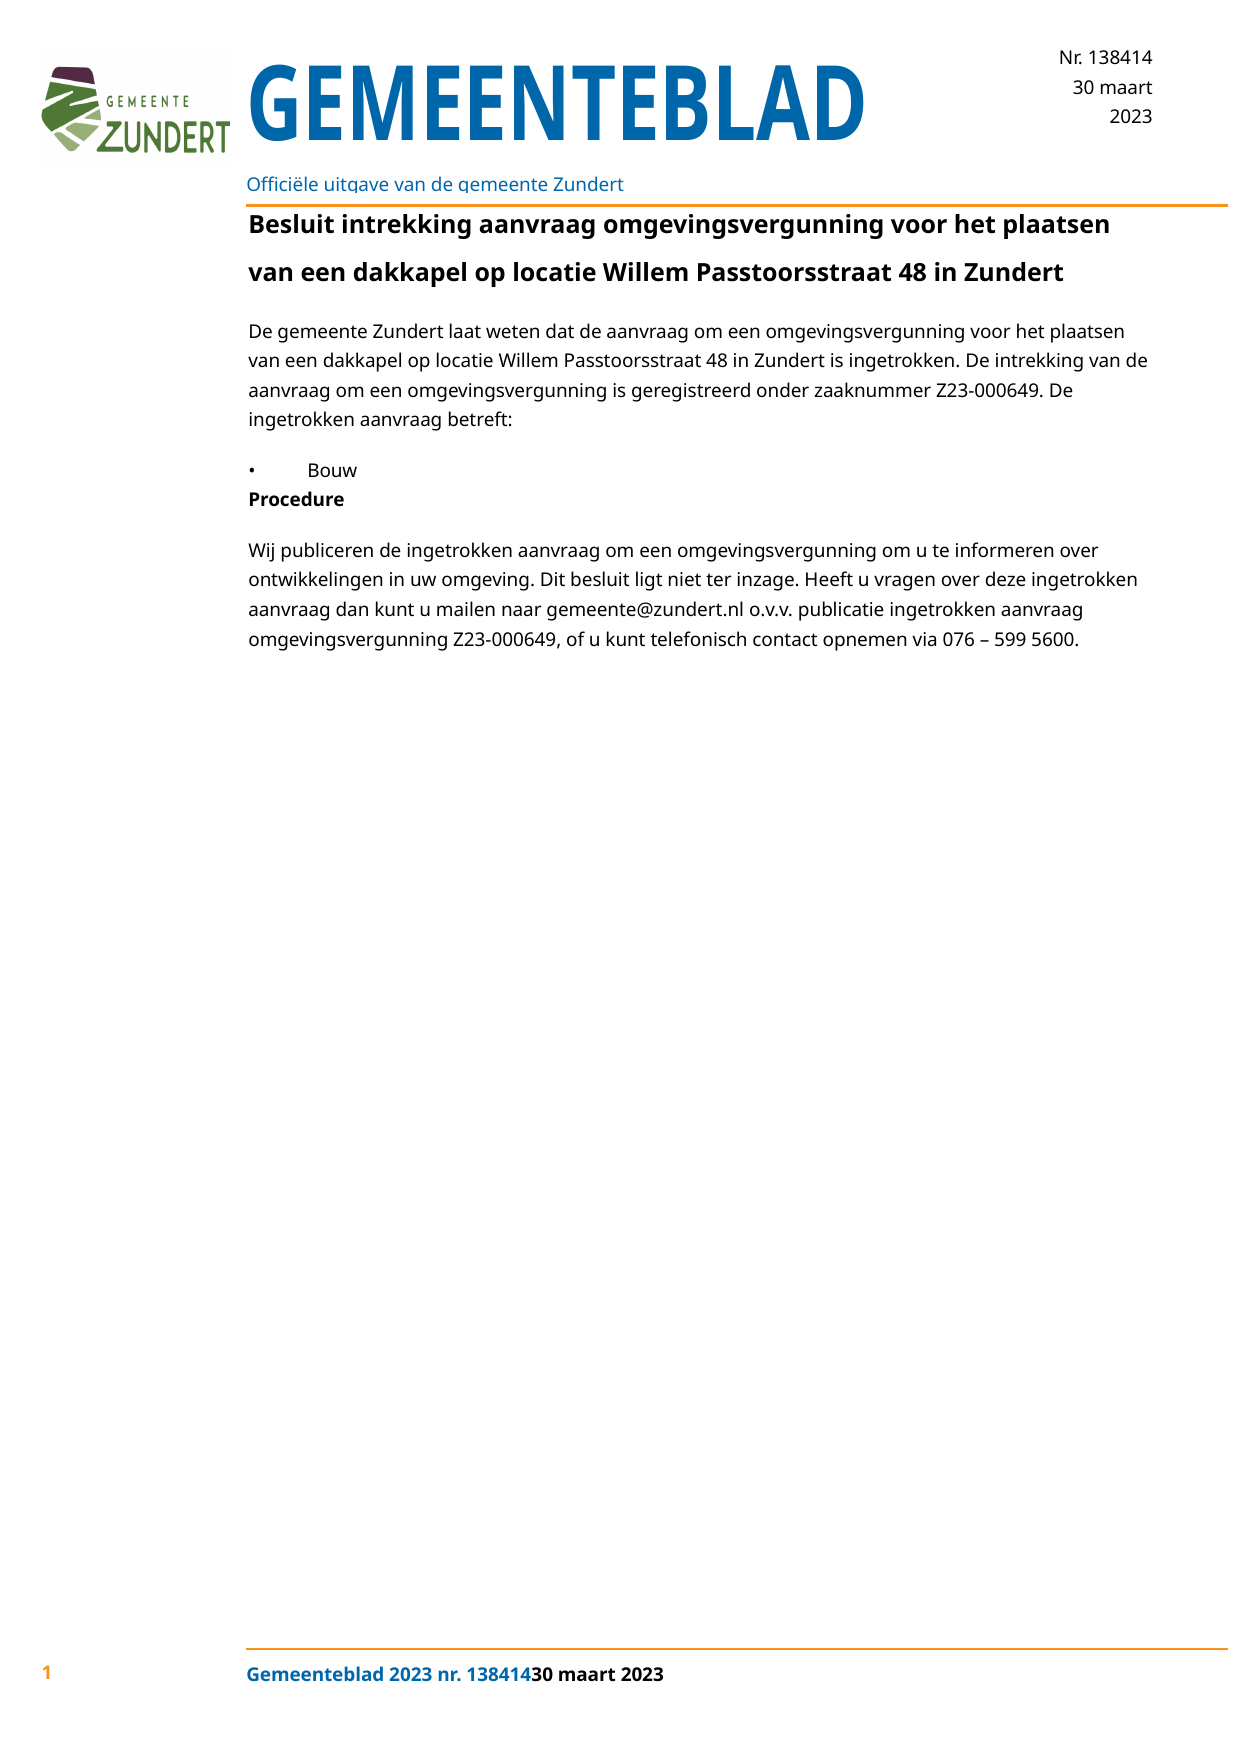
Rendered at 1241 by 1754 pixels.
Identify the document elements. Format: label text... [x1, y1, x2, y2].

text De gemeente Zundert laat weten dat de aanvraag om een omgevingsvergunning voor het plaatsen van een dakkapel op locatie Willem Passtoorsstraat 48 in Zundert is ingetrokken. De intrekking van de aanvraag om een omgevingsvergunning is geregistreerd onder zaaknummer Z23-000649. De ingetrokken aanvraag betreft: [248, 318, 1152, 432]
text Besluit intrekking aanvraag omgevingsvergunning voor het plaatsen van een dakkapel op locatie Willem Passtoorsstraat 48 in Zundert [248, 207, 1152, 288]
picture [41, 47, 231, 172]
text Wij publiceren de ingetrokken aanvraag om een omgevingsvergunning om u te informeren over ontwikkelingen in uw omgeving. Dit besluit ligt niet ter inzage. Heeft u vragen over deze ingetrokken aanvraag dan kunt u mailen naar gemeente@zundert.nl o.v.v. publicatie ingetrokken aanvraag omgevingsvergunning Z23-000649, of u kunt telefonisch contact opnemen via 076 – 599 5600. [248, 537, 1152, 652]
text Procedure [248, 487, 1152, 512]
list Bouw [248, 457, 1152, 483]
